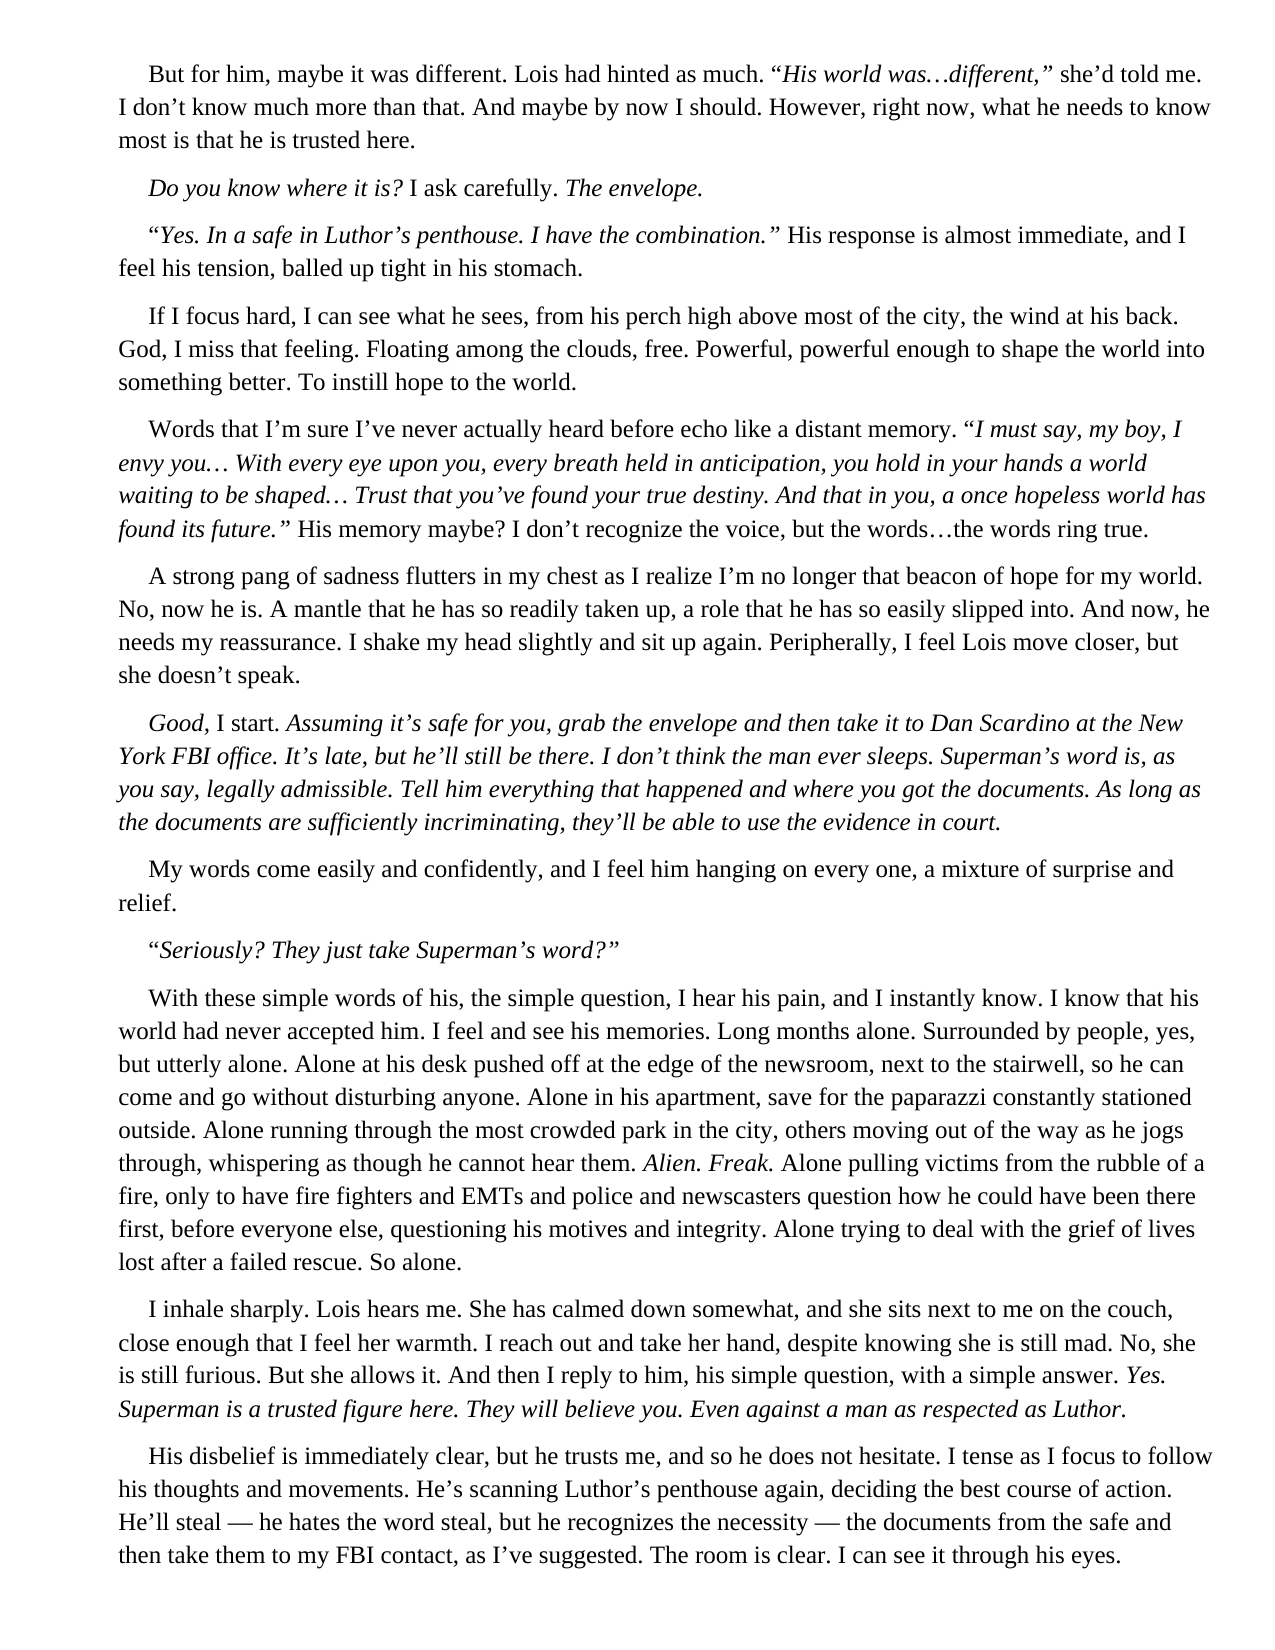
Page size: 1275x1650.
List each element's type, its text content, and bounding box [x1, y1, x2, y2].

text Words that I’m sure I’ve never actually heard before echo like a distant memory. “I must say, my boy, I envy you… With every eye upon you, every breath held in anticipation, you hold in your hands a world waiting to be shaped… Trust that you’ve found your true destiny. And that in you, a once hopeless world has found its future.” His memory maybe? I don’t recognize the voice, but the words…the words ring true. [118, 414, 1216, 542]
text “Yes. In a safe in Luthor’s penthouse. I have the combination.” His response is almost immediate, and I feel his tension, balled up tight in his stomach. [118, 220, 1216, 282]
text My words come easily and confidently, and I feel him hanging on every one, a mixture of surprise and relief. [118, 854, 1216, 916]
text Do you know where it is? I ask carefully. The envelope. [118, 173, 1216, 201]
text “Seriously? They just take Superman’s word?” [118, 935, 1216, 964]
text I inhale sharply. Lois hears me. She has calmed down somewhat, and she sits next to me on the couch, close enough that I feel her warmth. I reach out and take her hand, despite knowing she is still mad. No, she is still furious. But she allows it. And then I reply to him, his simple question, with a simple answer. Yes. Superman is a trusted figure here. They will believe you. Even against a man as respected as Luthor. [118, 1294, 1216, 1422]
text But for him, maybe it was different. Lois had hinted as much. “His world was…different,” she’d told me. I don’t know much more than that. And maybe by now I should. However, right now, what he needs to know most is that he is trusted here. [118, 59, 1216, 154]
text Good, I start. Assuming it’s safe for you, grab the envelope and then take it to Dan Scardino at the New York FBI office. It’s late, but he’ll still be there. I don’t think the man ever sleeps. Superman’s word is, as you say, legally admissible. Tell him everything that happened and where you got the documents. As long as the documents are sufficiently incriminating, they’ll be able to use the evidence in court. [118, 708, 1216, 836]
text If I focus hard, I can see what he sees, from his perch high above most of the city, the wind at his back. God, I miss that feeling. Floating among the clouds, free. Powerful, powerful enough to shape the world into something better. To instill hope to the world. [118, 301, 1216, 396]
text A strong pang of sadness flutters in my chest as I realize I’m no longer that beacon of hope for my world. No, now he is. A mantle that he has so readily taken up, a role that he has so easily slipped into. And now, he needs my reassurance. I shake my head slightly and sit up again. Peripherally, I feel Lois move closer, but she doesn’t speak. [118, 561, 1216, 689]
text His disbelief is immediately clear, but he trusts me, and so he does not hesitate. I tense as I focus to follow his thoughts and movements. He’s scanning Luthor’s penthouse again, deciding the best course of action. He’ll steal — he hates the word steal, but he recognizes the necessity — the documents from the safe and then take them to my FBI contact, as I’ve suggested. The room is clear. I can see it through his eyes. [118, 1441, 1216, 1569]
text With these simple words of his, the simple question, I hear his pain, and I instantly know. I know that his world had never accepted him. I feel and see his memories. Long months alone. Surrounded by people, yes, but utterly alone. Alone at his desk pushed off at the edge of the newsroom, next to the stairwell, so he can come and go without disturbing anyone. Alone in his apartment, save for the paparazzi constantly stationed outside. Alone running through the most crowded park in the city, others moving out of the way as he jogs through, whispering as though he cannot hear them. Alien. Freak. Alone pulling victims from the rubble of a fire, only to have fire fighters and EMTs and police and newscasters question how he could have been there first, before everyone else, questioning his motives and integrity. Alone trying to deal with the grief of lives lost after a failed rescue. So alone. [118, 983, 1216, 1276]
